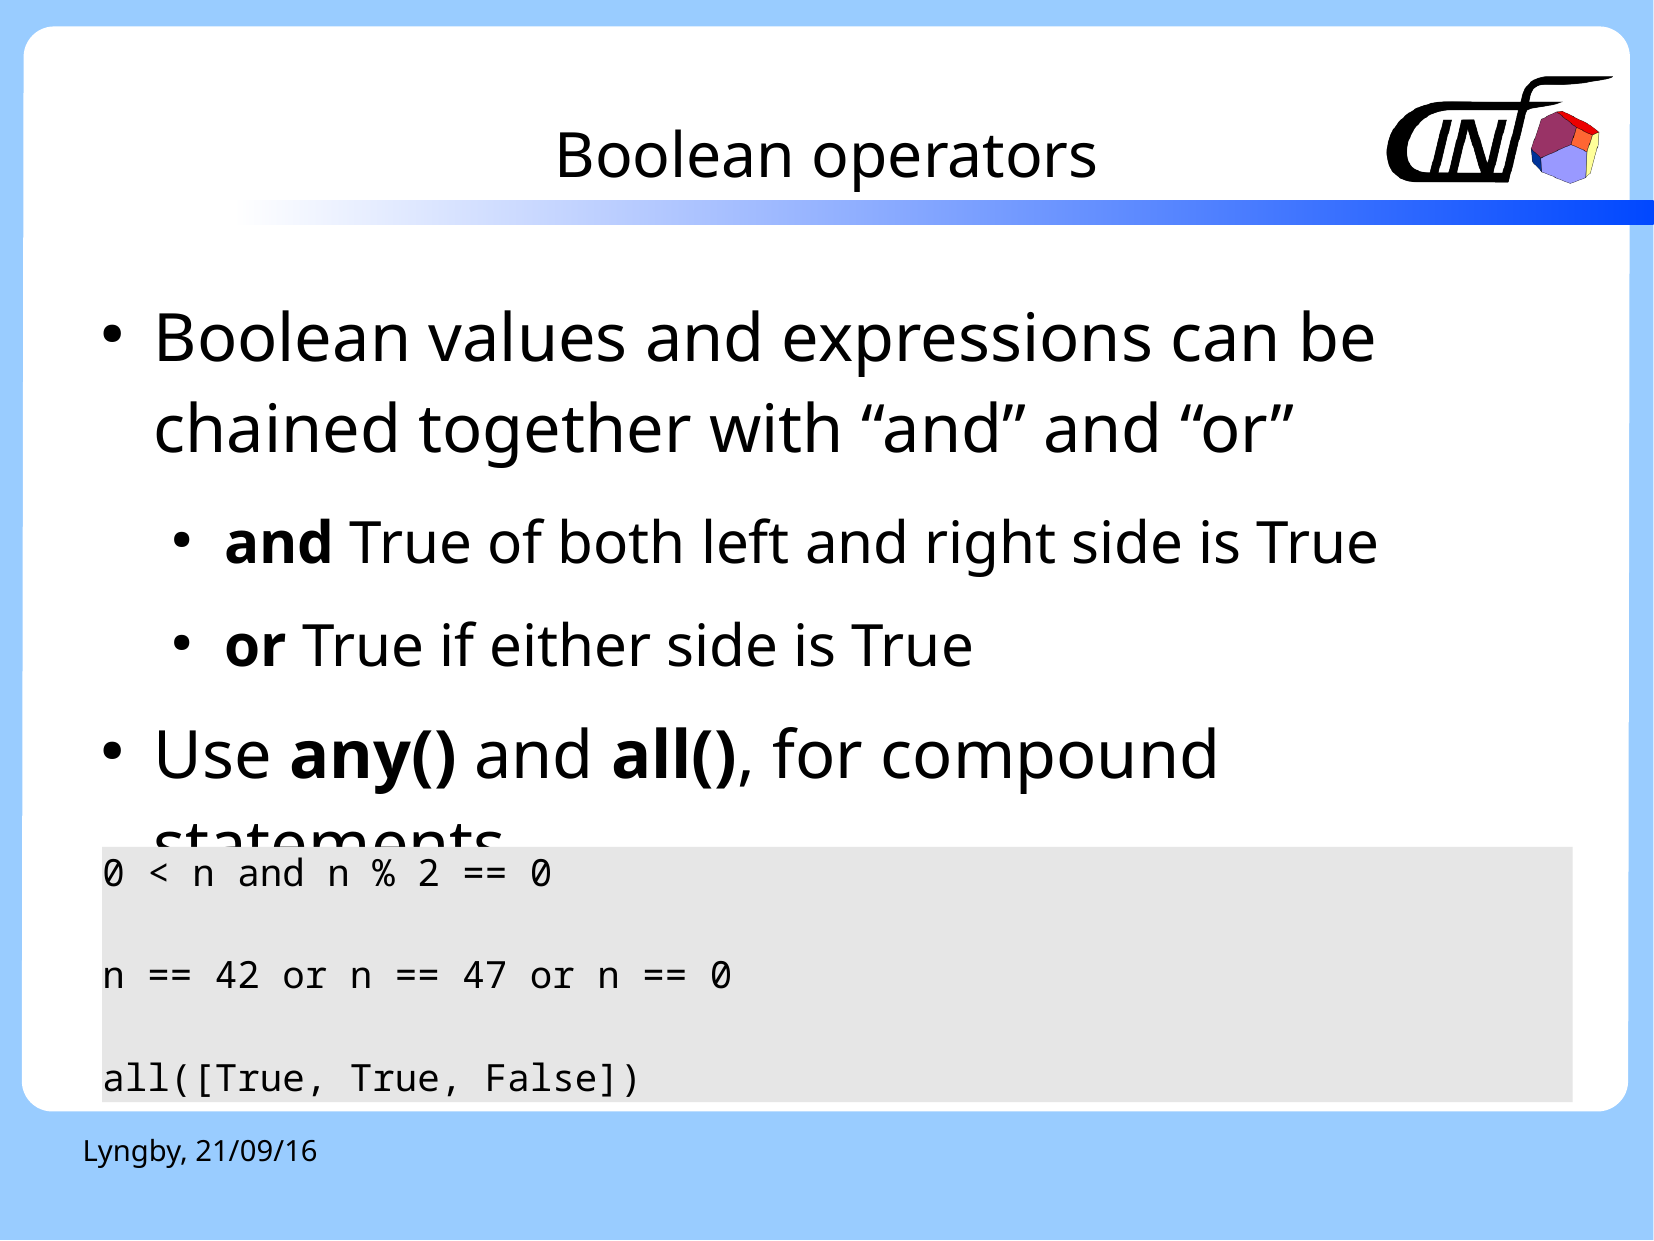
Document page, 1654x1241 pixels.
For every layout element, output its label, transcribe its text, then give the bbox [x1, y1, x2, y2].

picture [1571, 76, 1613, 184]
title Boolean operators [82, 49, 1571, 257]
list Boolean values and expressions can be chained together with “and” and “or” and True of both left and right side is True or True if either side is True Use any() and all(), for compound statements [82, 290, 1571, 1010]
text_box 0 < n and n % 2 == 0 n == 42 or n == 47 or n == 0 all([True, True, False]) [102, 868, 1573, 1081]
